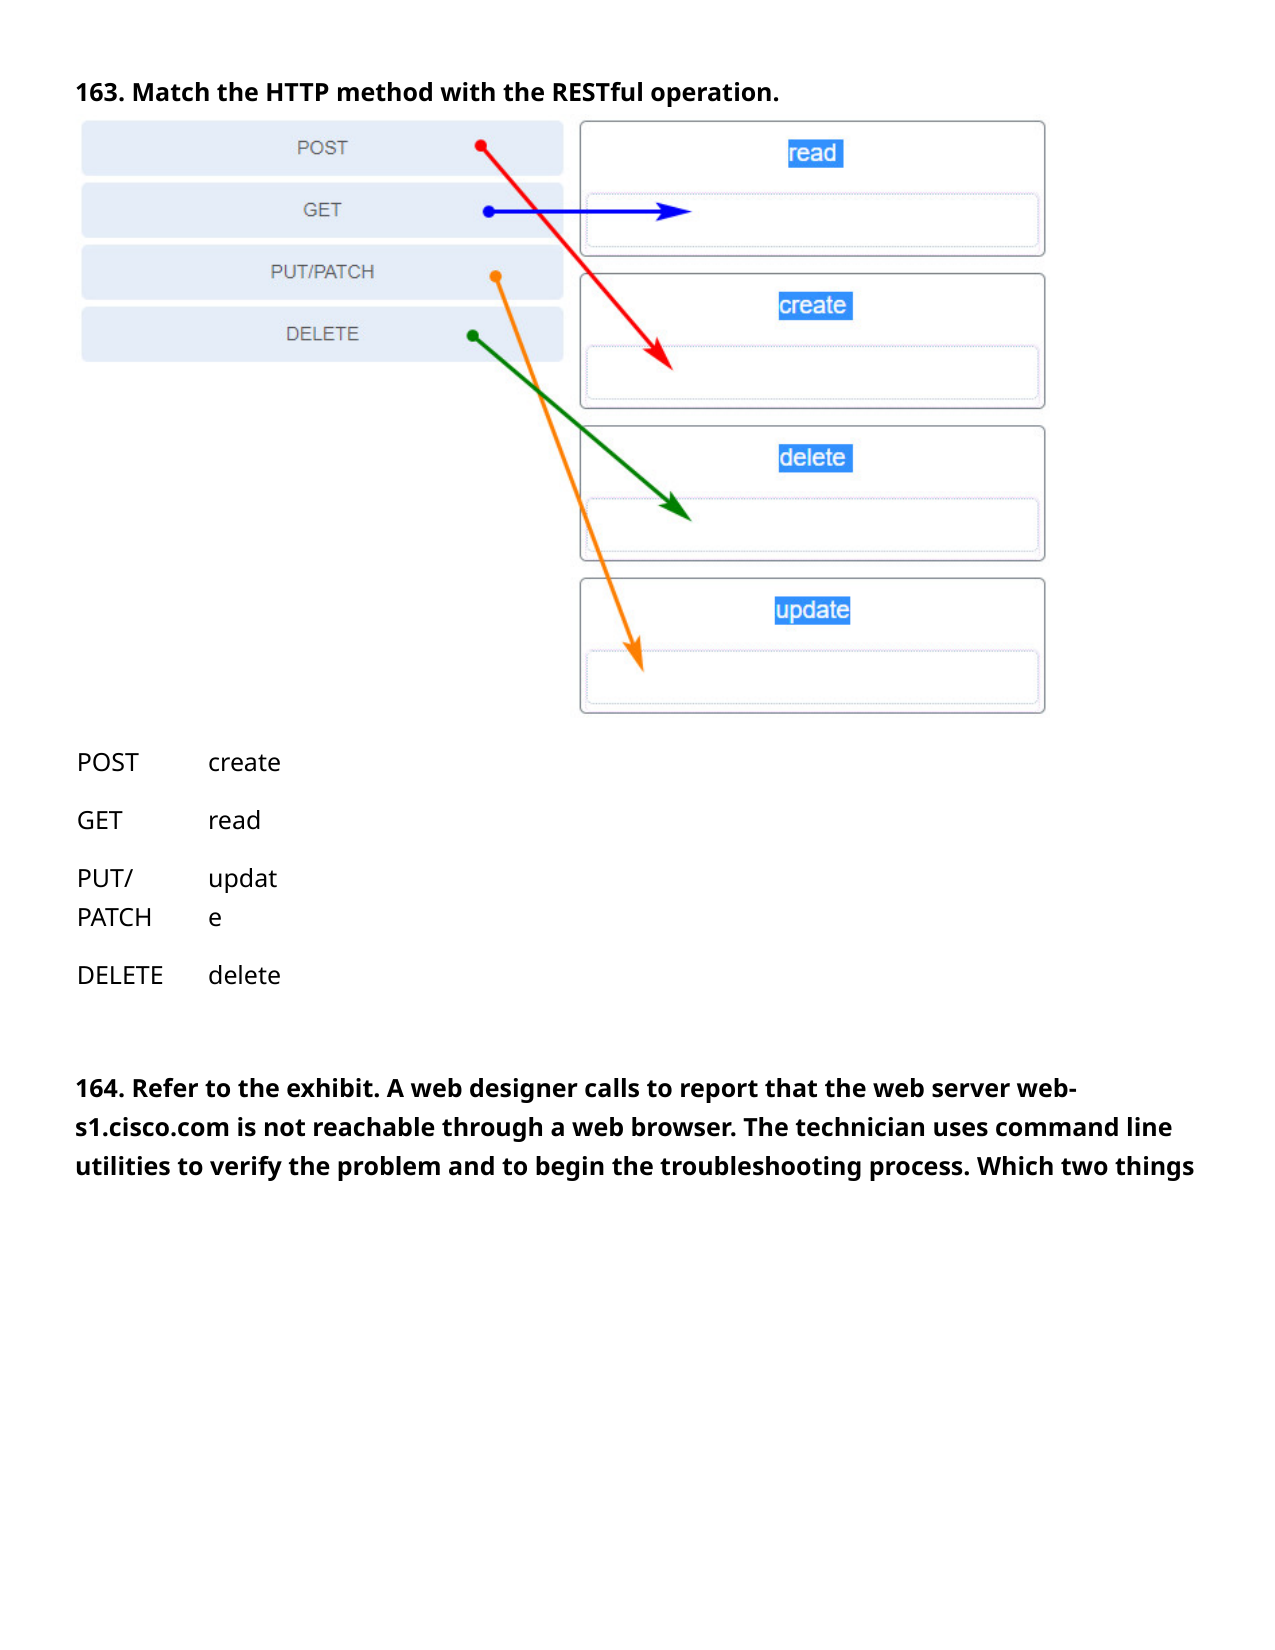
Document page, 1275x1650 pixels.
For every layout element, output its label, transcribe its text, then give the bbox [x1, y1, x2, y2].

table_header POST [75, 743, 206, 801]
table_cell read [206, 801, 290, 859]
text 164. Refer to the exhibit. A web designer calls to report that the web server web-s1.cisco.com is not reachable through a web browser. The technician uses command line utilities to verify the problem and to begin the troubleshooting process. Which two things [75, 1070, 1200, 1183]
text 163. Match the HTTP method with the RESTful operation. [75, 75, 1200, 721]
table_cell GET [75, 801, 206, 859]
table_cell PUT/PATCH [75, 859, 206, 956]
table_cell delete [206, 956, 290, 1014]
table_header create [206, 743, 290, 801]
table_cell update [206, 859, 290, 956]
table_cell DELETE [75, 956, 206, 1014]
